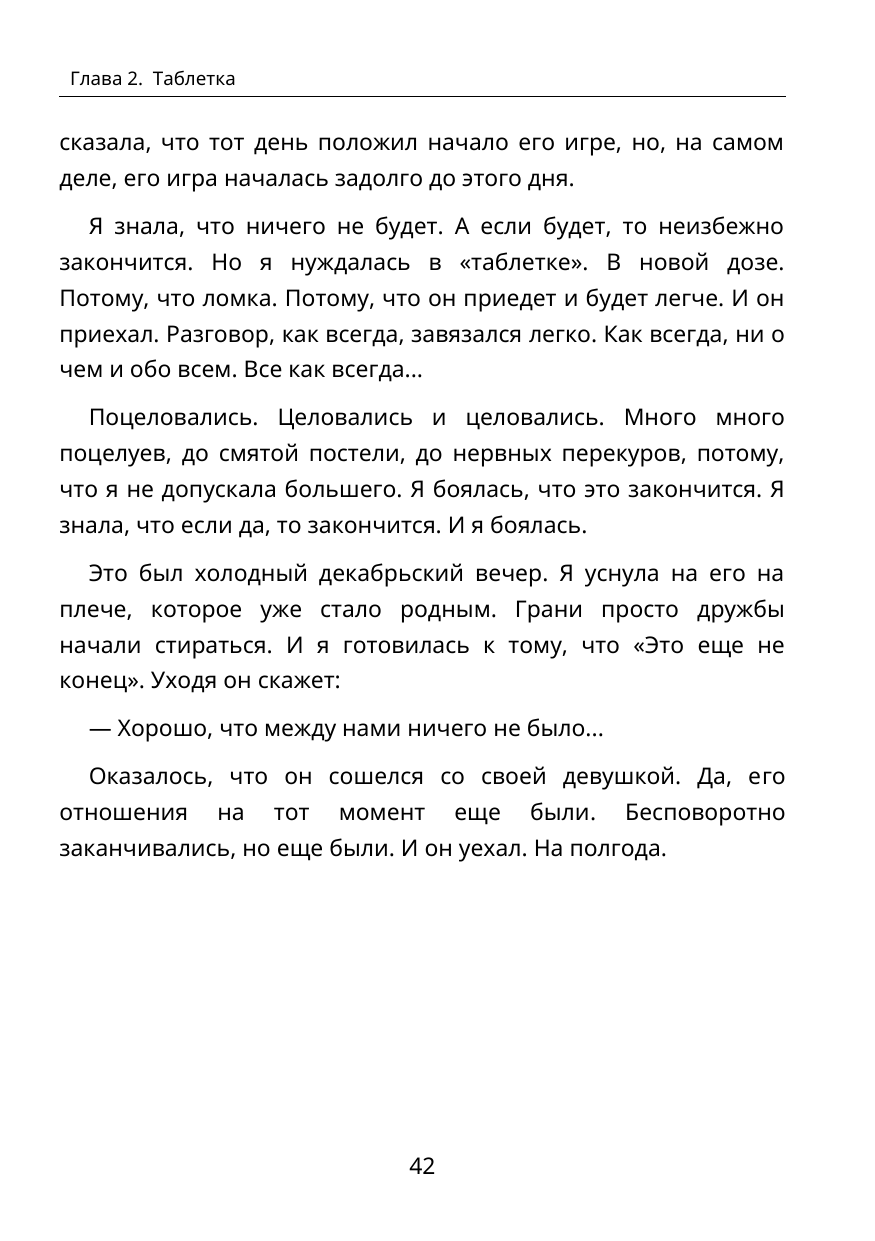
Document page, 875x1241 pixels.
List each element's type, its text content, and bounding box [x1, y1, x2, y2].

text сказала, что тот день положил начало его игре, но, на самом деле, его игра началась задолго до этого дня. [59, 126, 786, 193]
text Я знала, что ничего не будет. А если будет, то неизбежно закончится. Но я нуждалась в «таблетке». В новой дозе. Потому, что ломка. Потому, что он приедет и будет легче. И он приехал. Разговор, как всегда, завязался легко. Как всегда, ни о чем и обо всем. Все как всегда... [59, 210, 786, 385]
text — Хорошо, что между нами ничего не было... [59, 712, 786, 743]
text Это был холодный декабрьский вечер. Я уснула на его на плече, которое уже стало родным. Грани просто дружбы начали стираться. И я готовилась к тому, что «Это еще не конец». Уходя он скажет: [59, 557, 786, 696]
text Поцеловались. Целовались и целовались. Много много поцелуев, до смятой постели, до нервных перекуров, потому, что я не допускала большего. Я боялась, что это закончится. Я знала, что если да, то закончится. И я боялась. [59, 401, 786, 540]
text Оказалось, что он сошелся со своей девушкой. Да, его отношения на тот момент еще были. Бесповоротно заканчивались, но еще были. И он уехал. На полгода. [59, 760, 786, 863]
